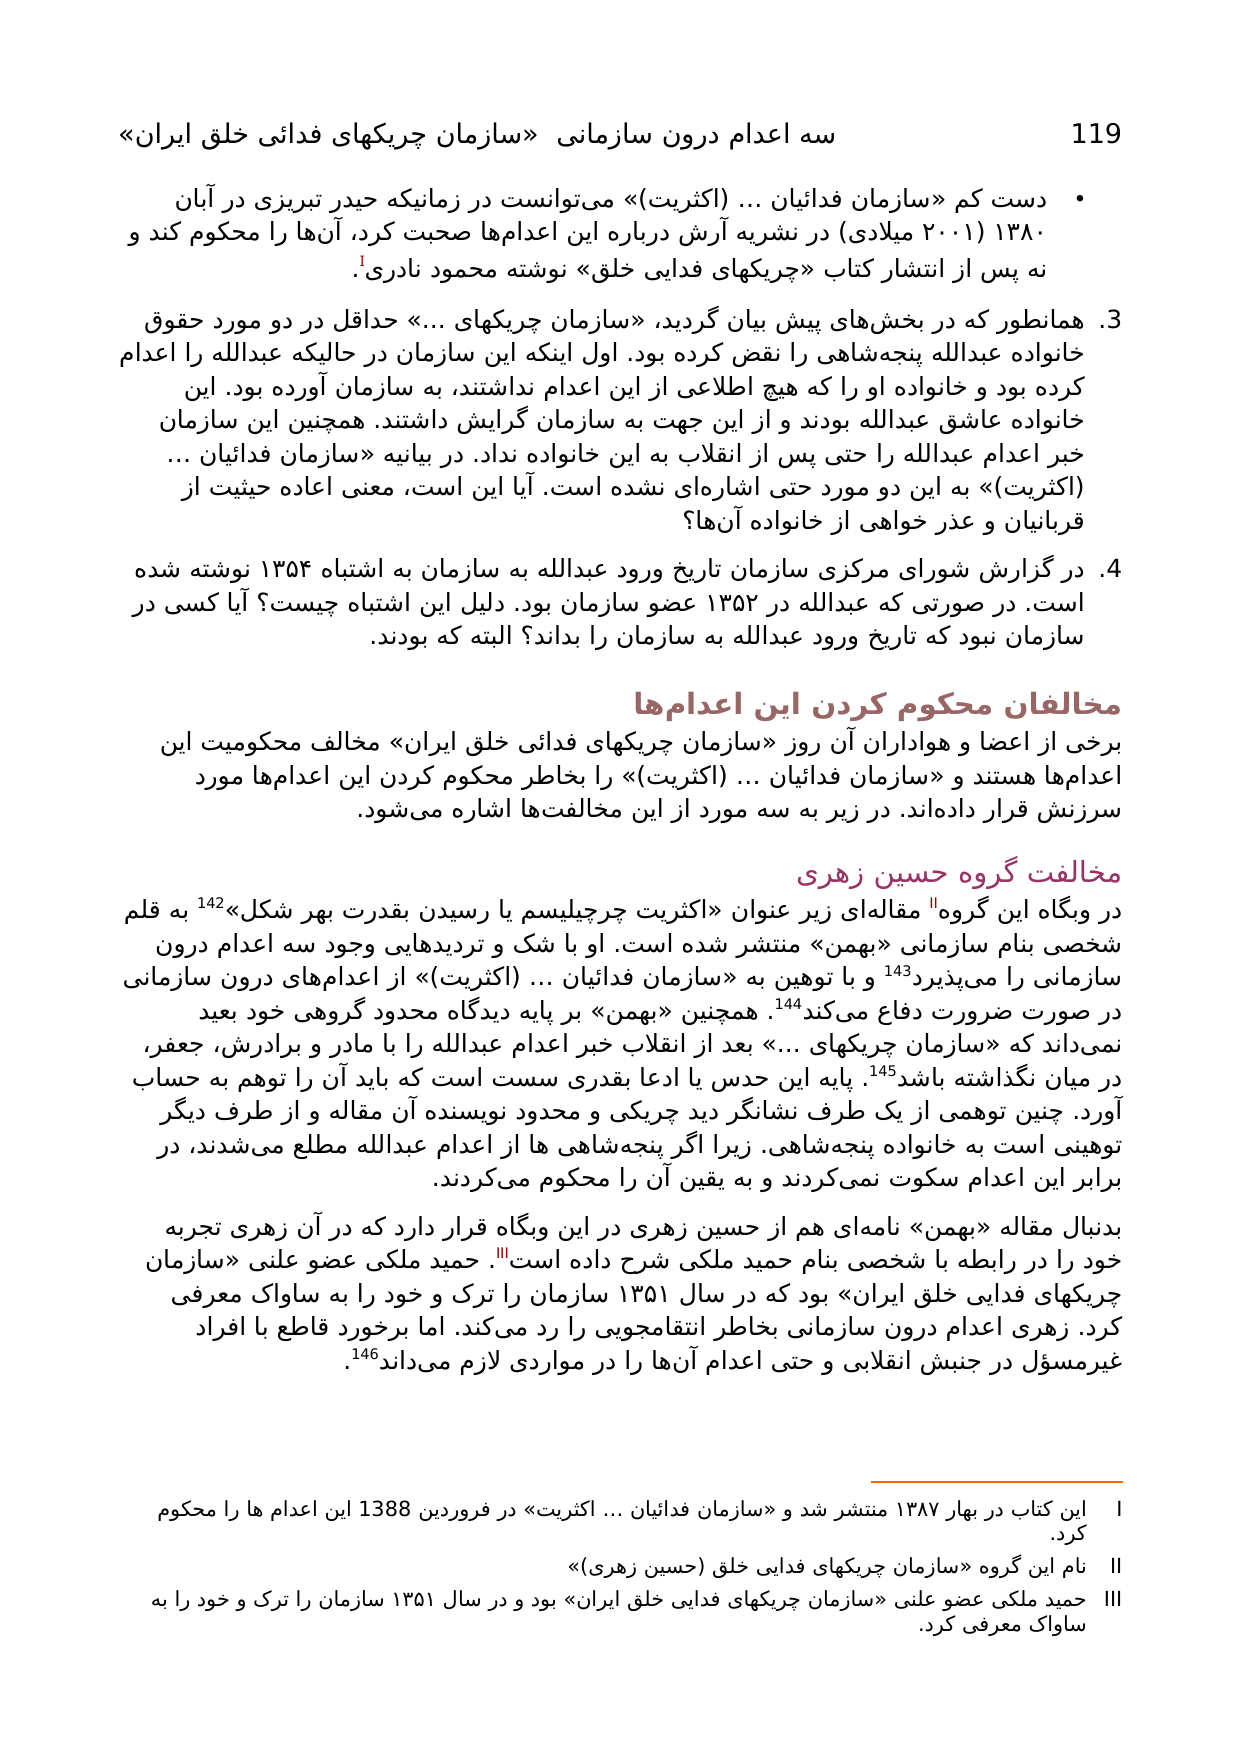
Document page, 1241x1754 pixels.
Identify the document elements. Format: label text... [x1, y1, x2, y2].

subtitle مخالفت گروه حسین زهری [118, 855, 1122, 889]
list دست کم «سازمان فدائیان … (اکثریت)» می‌توانست در زمانیکه حیدر تبریزی در آبان ۱۳۸۰ (۲۰۰۱ میلادی) در نشریه آرش درباره این اعدام‌ها صحبت کرد، آن‌ها را محکوم کند و نه پس از انتشار کتاب «چریکهای فدایی خلق» نوشته محمود نادری. [118, 184, 1084, 285]
text بدنبال مقاله «بهمن» نامه‌ای هم از حسین زهری در این وبگاه قرار دارد که در آن زهری تجربه خود را در رابطه با شخصی بنام حمید ملکی شرح داده است. حمید ملکی عضو علنی «سازمان چریکهای فدایی خلق ایران» بود که در سال ۱۳۵۱ سازمان را ترک و خود را به ساواک معرفی کرد. زهری اعدام درون سازمانی بخاطر انتقامجویی را رد می‌کند. اما برخورد قاطع با افراد غیرمسؤل در جنبش انقلابی و حتی اعدام آن‌ها را در مواردی لازم می‌داند. [118, 1212, 1122, 1375]
subtitle مخالفان محکوم کردن این اعدام‌ها [118, 687, 1122, 721]
list در گزارش شورای مرکزی سازمان تاریخ ورود عبدالله به سازمان به اشتباه ۱۳۵۴ نوشته شده است. در صورتی که عبدالله در ۱۳۵۲ عضو سازمان بود. دلیل این اشتباه چیست؟ آیا کسی در سازمان نبود که تاریخ ورود عبدالله به سازمان را بداند؟ البته که بودند. [118, 554, 1122, 651]
list همانطور که در بخش‌های پیش بیان گردید، «سازمان چریکهای ...» حداقل در دو مورد حقوق خانواده عبدالله پنجه‌شاهی را نقض کرده بود. اول اینکه این سازمان در حالیکه عبدالله را اعدام کرده بود و خانواده او را که هیچ اطلاعی از این اعدام نداشتند، به سازمان آورده بود. این خانواده عاشق عبدالله بودند و از این جهت به سازمان گرایش داشتند. همچنین این سازمان خبر اعدام عبدالله را حتی پس از انقلاب به این خانواده نداد. در بیانیه «سازمان فدائیان … (اکثریت)» به این دو مورد حتی اشاره‌ای نشده است. آیا این است، معنی اعاده حیثیت از قربانیان و عذر خواهی از خانواده آن‌ها؟ [118, 305, 1122, 535]
list این کتاب در بهار ۱۳۸۷ منتشر شد و «سازمان فدائیان … اکثریت» در فروردین 1388 این اعدام ها را محکوم کرد. [118, 1497, 1122, 1545]
text برخی از اعضا و هواداران آن روز «سازمان چریکهای فدائی خلق ایران» مخالف محکومیت این اعدام‌ها هستند و «سازمان فدائیان … (اکثریت)» را بخاطر محکوم کردن این اعدام‌ها مورد سرزنش قرار داده‌اند. در زیر به سه مورد از این مخالفت‌ها اشاره می‌شود. [118, 727, 1122, 823]
text نام این گروه «سازمان چریکهای فدایی خلق (حسین زهری)» [118, 1554, 1122, 1578]
text حمید ملکی عضو علنی «سازمان چریکهای فدایی خلق ایران» بود و در سال ۱۳۵۱ سازمان را ترک و خود را به ساواک معرفی کرد. [118, 1587, 1122, 1636]
text در وبگاه این گروه مقاله‌ای زیر عنوان «اکثریت چرچیلیسم یا رسیدن بقدرت بهر شکل» به قلم شخصی بنام سازمانی «بهمن» منتشر شده است. او با شک و تردیدهایی وجود سه اعدام درون سازمانی را می‌پذیرد و با توهین به «سازمان فدائیان … (اکثریت)» از اعدام‌های درون سازمانی در صورت ضرورت دفاع می‌کند. همچنین «بهمن» بر پایه دیدگاه محدود گروهی خود بعید نمی‌داند که «سازمان چریکهای ...» بعد از انقلاب خبر اعدام عبدالله را با مادر و برادرش، جعفر، در میان نگذاشته باشد. پایه این حدس یا ادعا بقدری سست است که باید آن را توهم به حساب آورد. چنین توهمی از یک طرف نشانگر دید چریکی و محدود نویسنده آن مقاله و از طرف دیگر توهینی است به خانواده پنجه‌شاهی. زیرا اگر پنجه‌شاهی ها از اعدام عبدالله مطلع می‌شدند، در برابر این اعدام سکوت نمی‌کردند و به یقین آن را محکوم می‌کردند. [118, 895, 1122, 1193]
